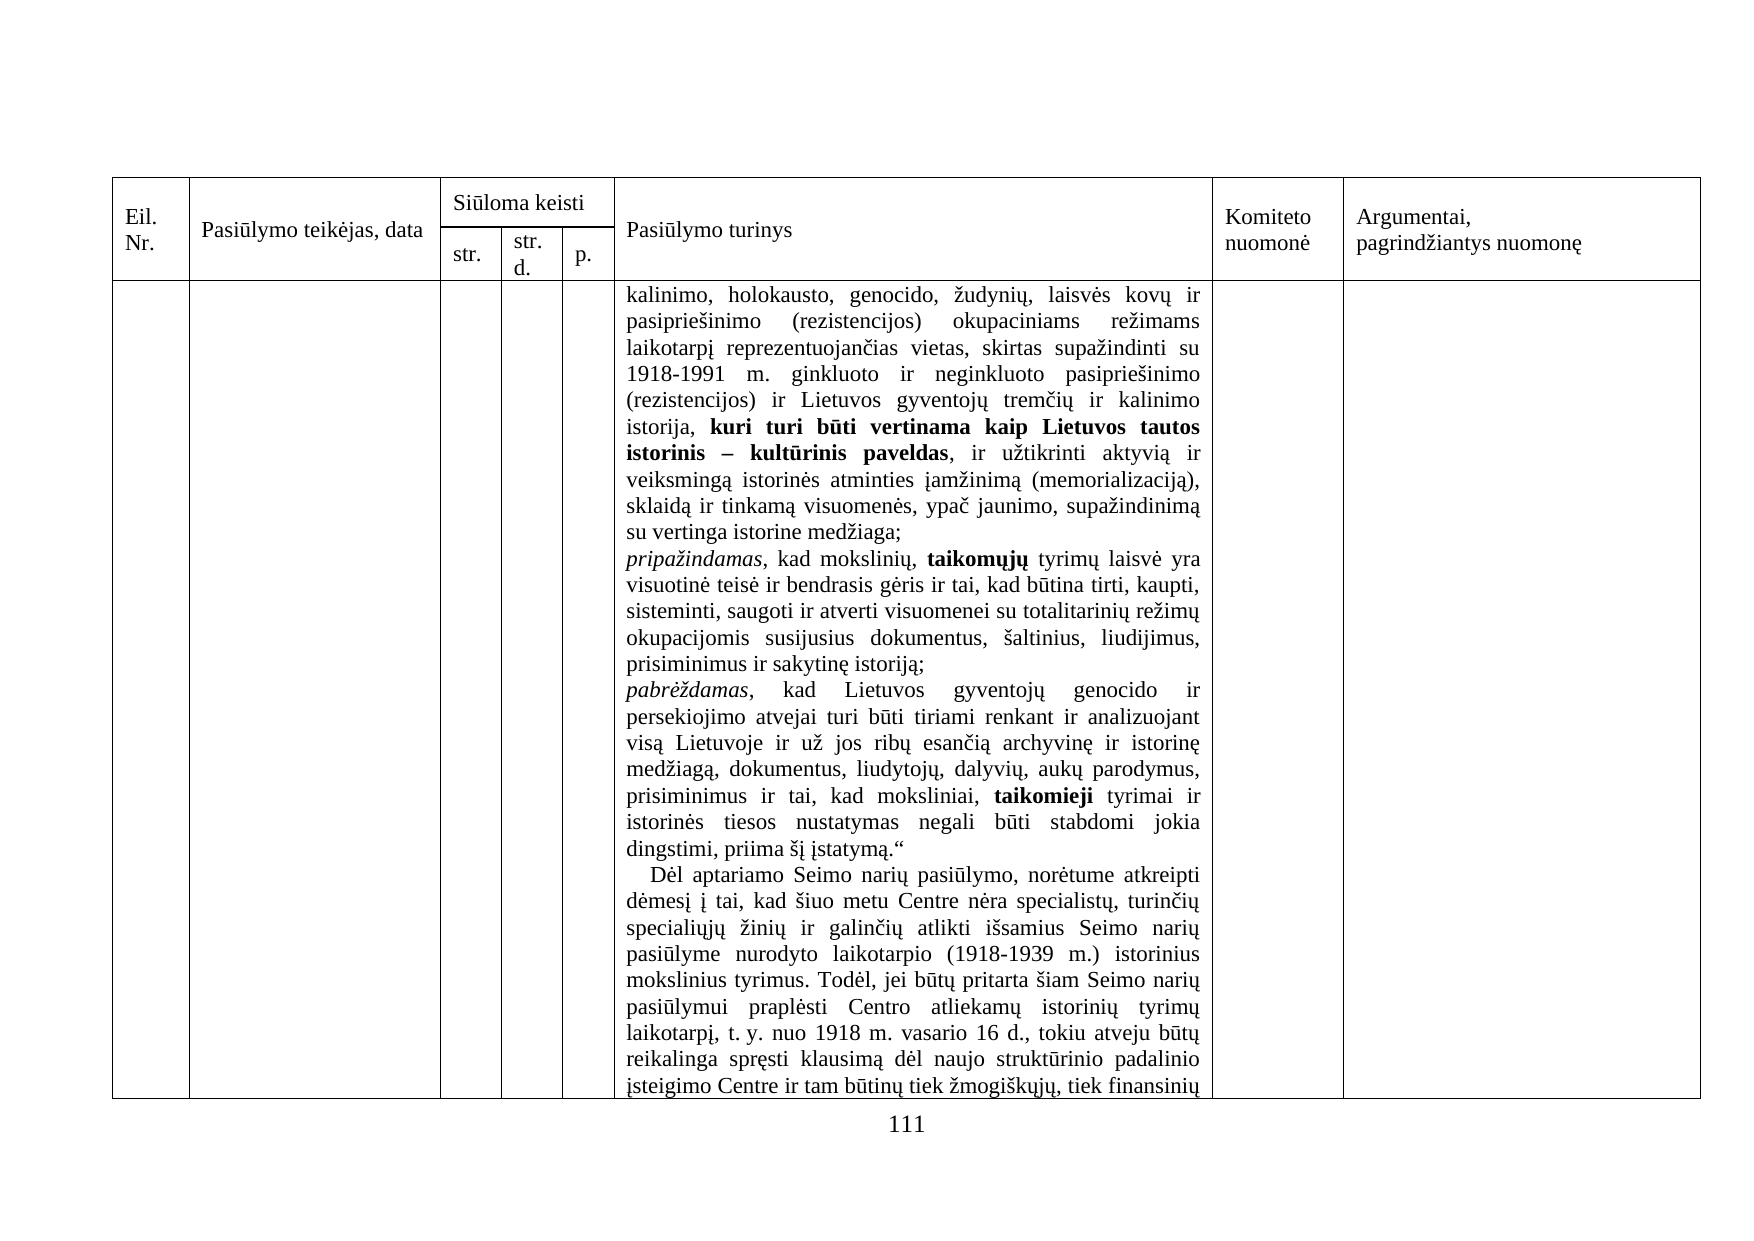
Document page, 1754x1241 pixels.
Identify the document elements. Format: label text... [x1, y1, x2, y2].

table_cell p. [563, 228, 614, 280]
table_header Pasiūlymo turinys [615, 178, 1212, 280]
table_header Eil. Nr. [113, 178, 189, 280]
table_cell [563, 281, 614, 1098]
table_header Pasiūlymo teikėjas, data [190, 178, 440, 280]
table_cell str. d. [502, 228, 562, 280]
table_cell [502, 281, 562, 1098]
table_cell [441, 281, 501, 1098]
table_header Siūloma keisti [441, 178, 614, 226]
table_cell str. [441, 228, 501, 280]
table_cell [1344, 281, 1700, 1098]
table_cell kalinimo, holokausto, genocido, žudynių, laisvės kovų ir pasipriešinimo (rezistencijos) okupaciniams režimams laikotarpį reprezentuojančias vietas, skirtas supažindinti su 1918-1991 m. ginkluoto ir neginkluoto pasipriešinimo (rezistencijos) ir Lietuvos gyventojų tremčių ir kalinimo istorija, kuri turi būti vertinama kaip Lietuvos tautos istorinis – kultūrinis paveldas, ir užtikrinti aktyvią ir veiksmingą istorinės atminties įamžinimą (memorializaciją), sklaidą ir tinkamą visuomenės, ypač jaunimo, supažindinimą su vertinga istorine medžiaga; pripažindamas, kad mokslinių, taikomųjų tyrimų laisvė yra visuotinė teisė ir bendrasis gėris ir tai, kad būtina tirti, kaupti, sisteminti, saugoti ir atverti visuomenei su totalitarinių režimų okupacijomis susijusius dokumentus, šaltinius, liudijimus, prisiminimus ir sakytinę istoriją; pabrėždamas, kad Lietuvos gyventojų genocido ir persekiojimo atvejai turi būti tiriami renkant ir analizuojant visą Lietuvoje ir už jos ribų esančią archyvinę ir istorinę medžiagą, dokumentus, liudytojų, dalyvių, aukų parodymus, prisiminimus ir tai, kad moksliniai, taikomieji tyrimai ir istorinės tiesos nustatymas negali būti stabdomi jokia dingstimi, priima šį įstatymą.“ Dėl aptariamo Seimo narių pasiūlymo, norėtume atkreipti dėmesį į tai, kad šiuo metu Centre nėra specialistų, turinčių specialiųjų žinių ir galinčių atlikti išsamius Seimo narių pasiūlyme nurodyto laikotarpio (1918-1939 m.) istorinius mokslinius tyrimus. Todėl, jei būtų pritarta šiam Seimo narių pasiūlymui praplėsti Centro atliekamų istorinių tyrimų laikotarpį, t. y. nuo 1918 m. vasario 16 d., tokiu atveju būtų reikalinga spręsti klausimą dėl naujo struktūrinio padalinio įsteigimo Centre ir tam būtinų tiek žmogiškųjų, tiek finansinių [615, 281, 1212, 1098]
table_cell [113, 281, 189, 1098]
table_cell [1213, 281, 1343, 1098]
table_header Argumentai, pagrindžiantys nuomonę [1344, 178, 1700, 280]
table_header Komiteto nuomonė [1213, 178, 1343, 280]
table_cell [190, 281, 440, 1098]
